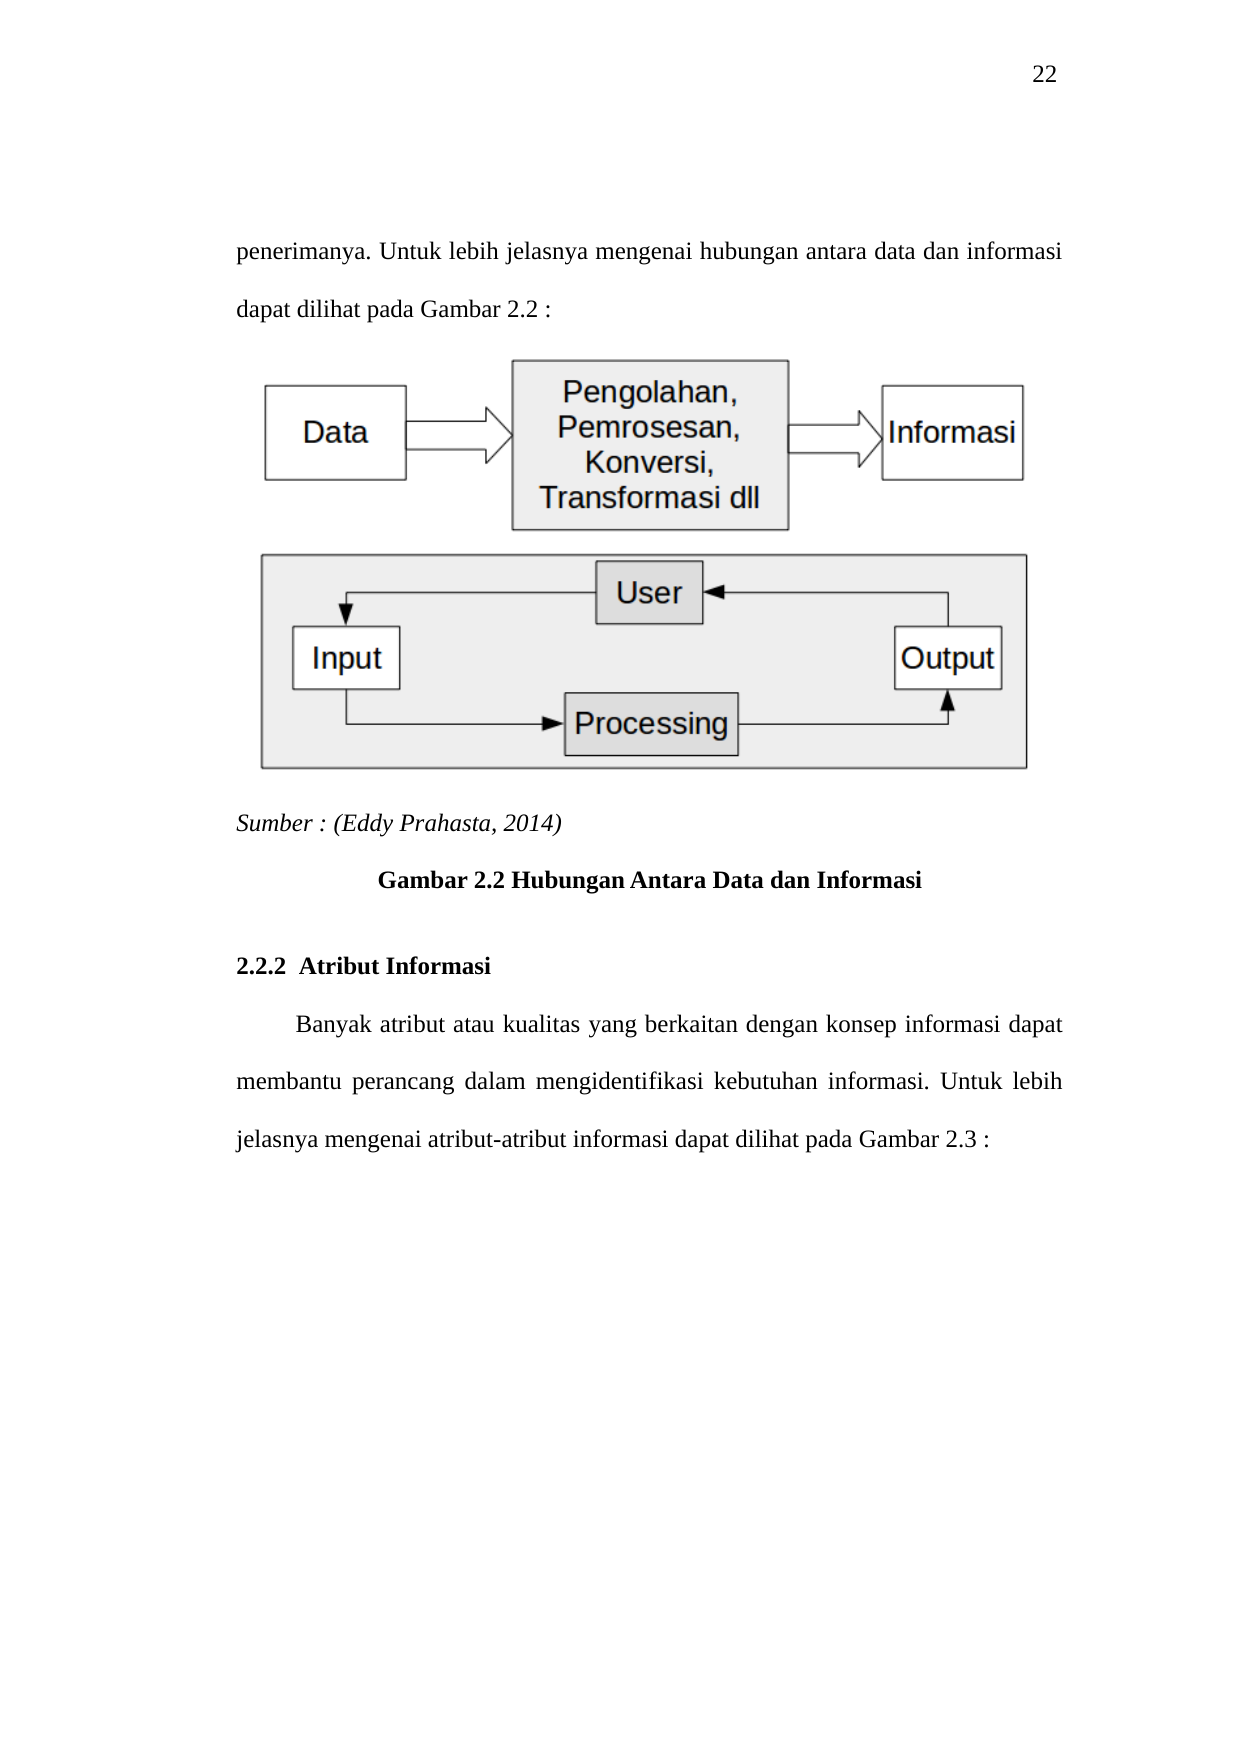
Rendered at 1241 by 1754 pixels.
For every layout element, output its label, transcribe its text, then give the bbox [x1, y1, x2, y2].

text Gambar 2.2 Hubungan Antara Data dan Informasi [236, 865, 1063, 894]
text penerimanya. Untuk lebih jelasnya mengenai hubungan antara data dan informasi dapat dilihat pada Gambar 2.2 : [236, 236, 1063, 322]
subtitle Atribut Informasi [236, 951, 1063, 980]
text Sumber : (Eddy Prahasta, 2014) [236, 779, 1063, 836]
picture [236, 351, 1064, 779]
text Banyak atribut atau kualitas yang berkaitan dengan konsep informasi dapat membantu perancang dalam mengidentifikasi kebutuhan informasi. Untuk lebih jelasnya mengenai atribut-atribut informasi dapat dilihat pada Gambar 2.3 : [236, 1009, 1063, 1153]
